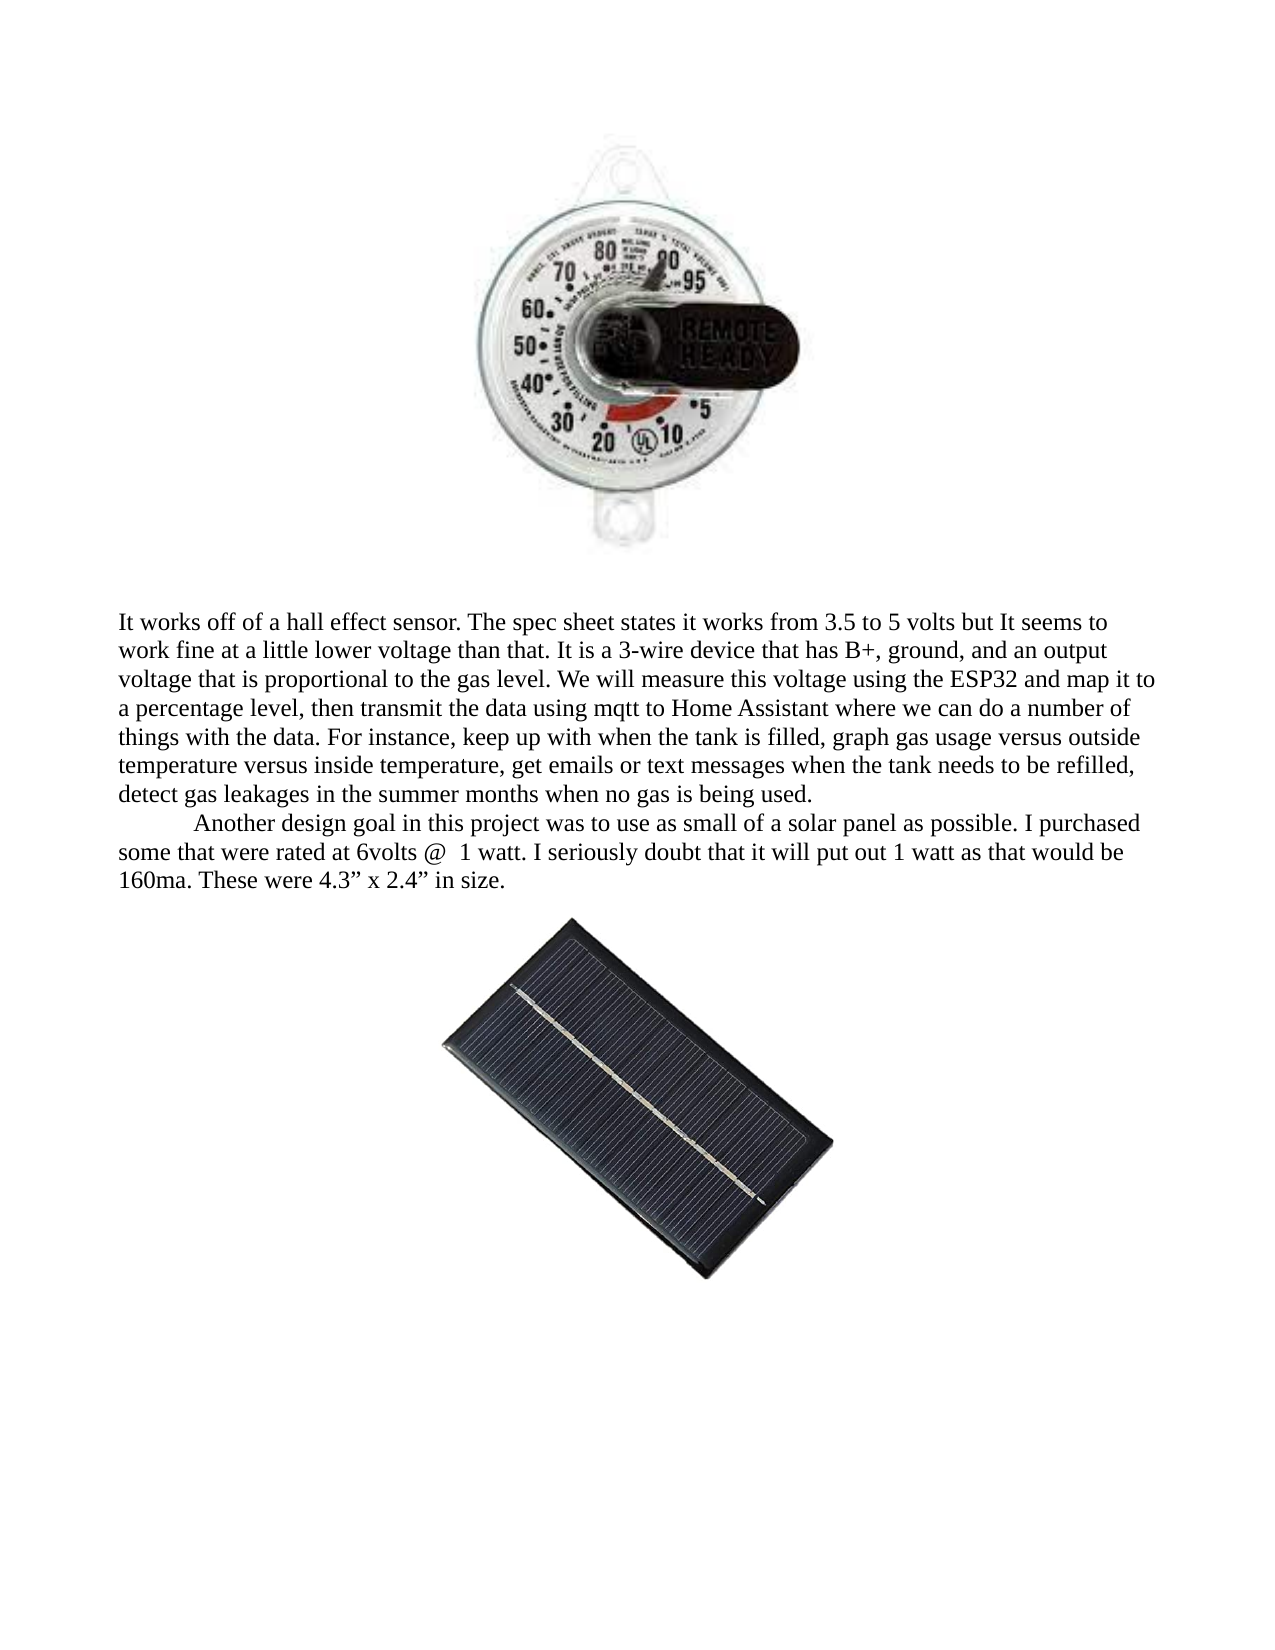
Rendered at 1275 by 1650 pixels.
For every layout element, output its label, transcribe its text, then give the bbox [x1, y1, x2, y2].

picture [438, 917, 837, 1283]
picture [410, 118, 865, 573]
text It works off of a hall effect sensor. The spec sheet states it works from 3.5 to 5 volts but It seems to work fine at a little lower voltage than that. It is a 3-wire device that has B+, ground, and an output voltage that is proportional to the gas level. We will measure this voltage using the ESP32 and map it to a percentage level, then transmit the data using mqtt to Home Assistant where we can do a number of things with the data. For instance, keep up with when the tank is filled, graph gas usage versus outside temperature versus inside temperature, get emails or text messages when the tank needs to be refilled, detect gas leakages in the summer months when no gas is being used. [118, 607, 1157, 808]
text Another design goal in this project was to use as small of a solar panel as possible. I purchased some that were rated at 6volts @ 1 watt. I seriously doubt that it will put out 1 watt as that would be 160ma. These were 4.3” x 2.4” in size. [118, 808, 1157, 894]
